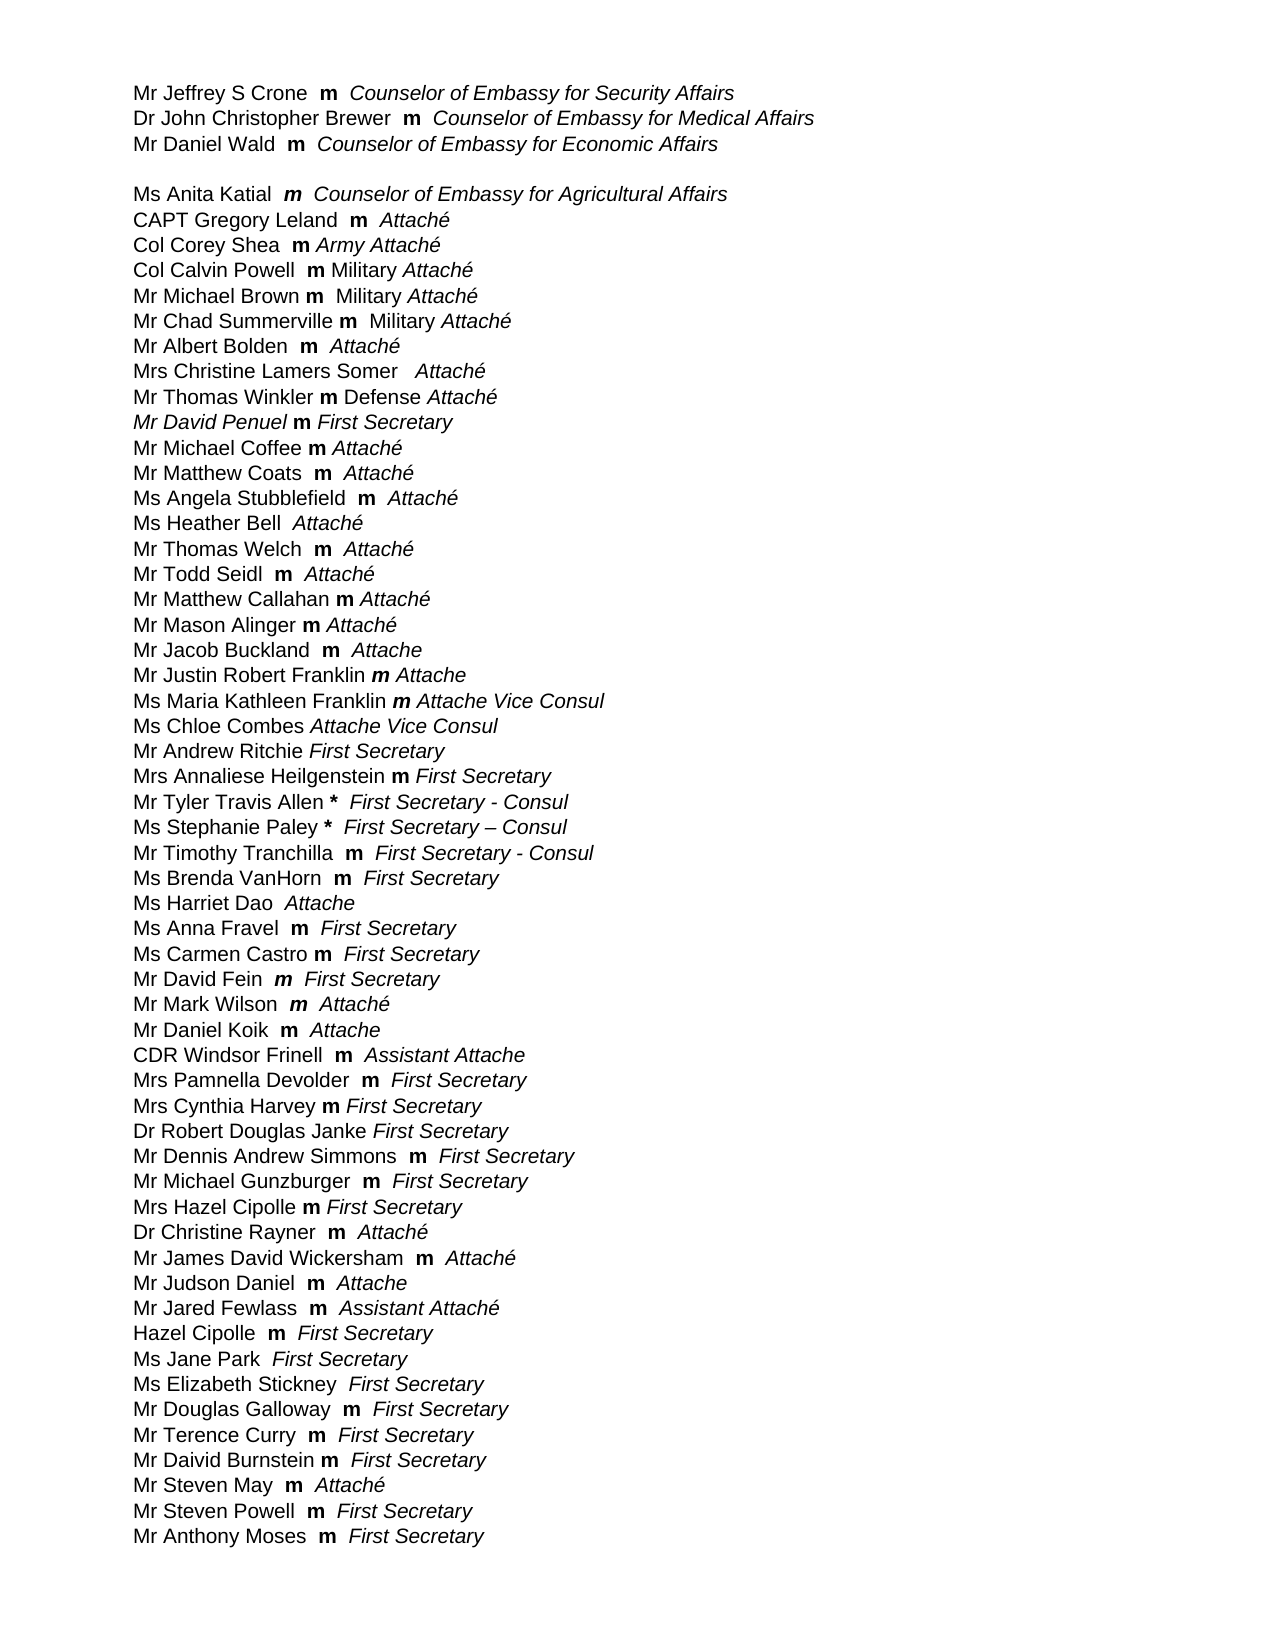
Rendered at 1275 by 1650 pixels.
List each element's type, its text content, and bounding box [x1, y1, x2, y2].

text Mrs Annaliese Heilgenstein m First Secretary [133, 764, 1181, 788]
text Mr Mason Alinger m Attaché [133, 612, 1181, 636]
text Mr James David Wickersham m Attaché [133, 1245, 1181, 1269]
text Mr Daniel Koik m Attache [133, 1017, 1181, 1041]
text Mr Steven Powell m First Secretary [133, 1498, 1181, 1522]
text Ms Brenda VanHorn m First Secretary [133, 866, 1181, 889]
text CDR Windsor Frinell m Assistant Attache [133, 1043, 1181, 1067]
text Mr Thomas Welch m Attaché [133, 537, 1181, 561]
text Mr Tyler Travis Allen * First Secretary - Consul [133, 790, 1181, 814]
text Mrs Cynthia Harvey m First Secretary [133, 1093, 1181, 1117]
text Mr David Penuel m First Secretary [133, 410, 1181, 434]
text Ms Stephanie Paley * First Secretary – Consul [133, 815, 1181, 839]
text Mr Timothy Tranchilla m First Secretary - Consul [133, 840, 1181, 864]
text Mr Michael Brown m Military Attaché [133, 283, 1181, 307]
text Mr Jacob Buckland m Attache [133, 638, 1181, 662]
text Mr Steven May m Attaché [133, 1473, 1181, 1497]
text Ms Harriet Dao Attache [133, 891, 1181, 915]
text Hazel Cipolle m First Secretary [133, 1321, 1181, 1345]
text Mr Jeffrey S Crone m Counselor of Embassy for Security Affairs [133, 81, 1181, 105]
text Mr Daniel Wald m Counselor of Embassy for Economic Affairs [133, 132, 1181, 156]
text Ms Carmen Castro m First Secretary [133, 942, 1181, 966]
text Mr Matthew Coats m Attaché [133, 461, 1181, 484]
text Mr Andrew Ritchie First Secretary [133, 739, 1181, 763]
text Mr Judson Daniel m Attache [133, 1271, 1181, 1294]
text Dr John Christopher Brewer m Counselor of Embassy for Medical Affairs [133, 106, 1181, 130]
text Mrs Pamnella Devolder m First Secretary [133, 1068, 1181, 1092]
text Mr Jared Fewlass m Assistant Attaché [133, 1296, 1181, 1320]
text Mrs Christine Lamers Somer Attaché [133, 359, 1181, 383]
text Col Corey Shea m Army Attaché [133, 233, 1181, 257]
text CAPT Gregory Leland m Attaché [133, 207, 1181, 231]
text Mr Todd Seidl m Attaché [133, 562, 1181, 586]
text Ms Anna Fravel m First Secretary [133, 916, 1181, 940]
text Ms Anita Katial m Counselor of Embassy for Agricultural Affairs [133, 182, 1181, 206]
text Mr Dennis Andrew Simmons m First Secretary [133, 1144, 1181, 1168]
text Mr Daivid Burnstein m First Secretary [133, 1448, 1181, 1472]
text Ms Jane Park First Secretary [133, 1347, 1181, 1371]
text Mr Mark Wilson m Attaché [133, 992, 1181, 1016]
text Ms Chloe Combes Attache Vice Consul [133, 714, 1181, 738]
text Mr Albert Bolden m Attaché [133, 334, 1181, 358]
text Mr Matthew Callahan m Attaché [133, 587, 1181, 611]
text Mr Douglas Galloway m First Secretary [133, 1397, 1181, 1421]
text Ms Elizabeth Stickney First Secretary [133, 1372, 1181, 1396]
text Mr Michael Gunzburger m First Secretary [133, 1169, 1181, 1193]
text Mr Thomas Winkler m Defense Attaché [133, 385, 1181, 409]
text Mrs Hazel Cipolle m First Secretary [133, 1195, 1181, 1219]
text Mr Terence Curry m First Secretary [133, 1422, 1181, 1446]
text Ms Heather Bell Attaché [133, 511, 1181, 535]
text Mr Michael Coffee m Attaché [133, 435, 1181, 459]
text Dr Robert Douglas Janke First Secretary [133, 1119, 1181, 1143]
text Col Calvin Powell m Military Attaché [133, 258, 1181, 282]
text Mr David Fein m First Secretary [133, 967, 1181, 991]
text Dr Christine Rayner m Attaché [133, 1220, 1181, 1244]
text Ms Angela Stubblefield m Attaché [133, 486, 1181, 510]
text Mr Anthony Moses m First Secretary [133, 1524, 1181, 1548]
text Ms Maria Kathleen Franklin m Attache Vice Consul [133, 688, 1181, 712]
text Mr Justin Robert Franklin m Attache [133, 663, 1181, 687]
text Mr Chad Summerville m Military Attaché [133, 309, 1181, 333]
